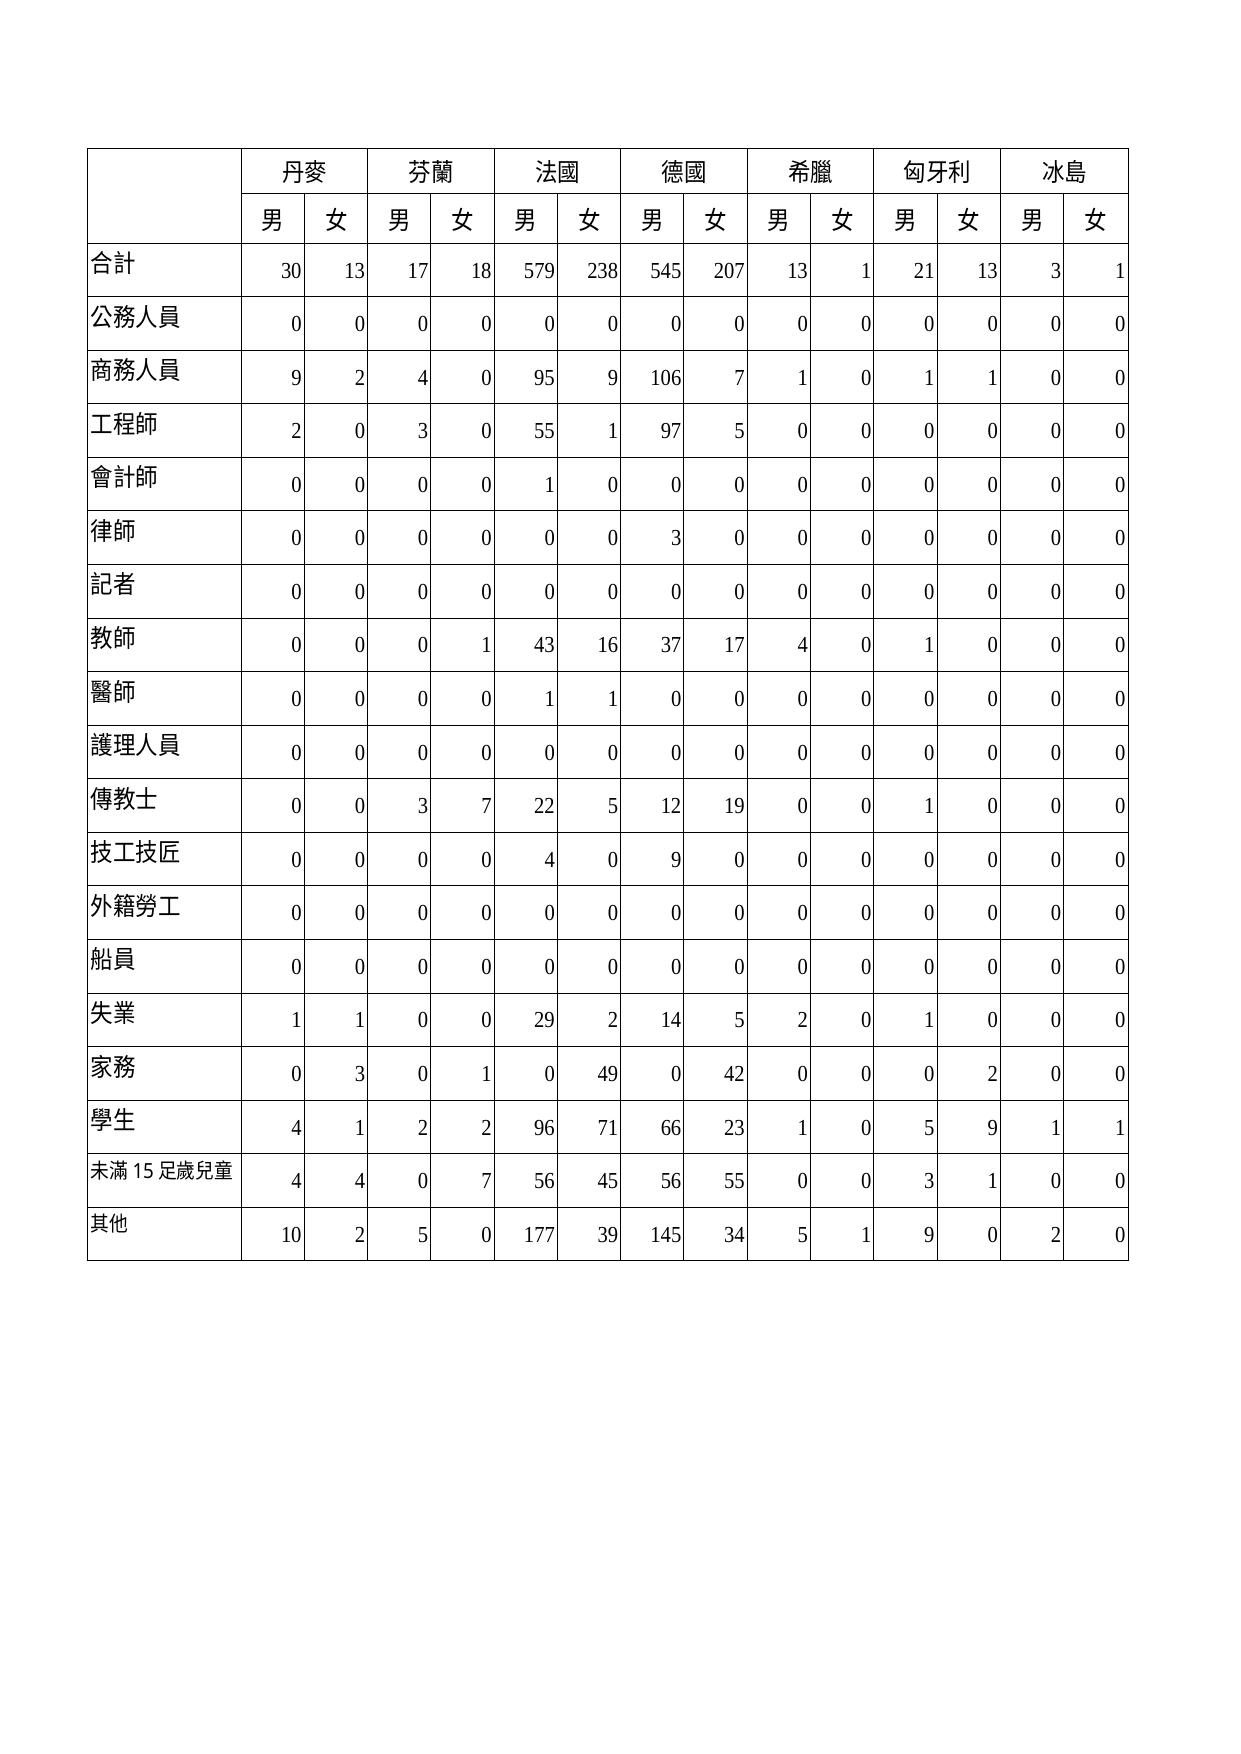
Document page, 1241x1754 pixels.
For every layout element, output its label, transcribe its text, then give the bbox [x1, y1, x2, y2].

table_cell 0 [748, 672, 810, 724]
table_cell 0 [811, 779, 873, 832]
table_cell 0 [874, 458, 937, 510]
table_cell 0 [242, 1047, 304, 1099]
table_cell 14 [621, 994, 683, 1046]
table_cell 0 [874, 511, 937, 564]
table_cell 5 [558, 779, 620, 832]
table_cell 55 [684, 1154, 747, 1207]
table_cell 0 [368, 886, 430, 939]
table_cell 0 [811, 351, 873, 403]
table_cell 3 [368, 404, 430, 457]
table_cell 1 [938, 351, 1000, 403]
table_cell 0 [305, 619, 367, 671]
table_cell 56 [495, 1154, 557, 1207]
table_cell 2 [431, 1101, 494, 1153]
table_cell 0 [242, 886, 304, 939]
table_cell 0 [368, 297, 430, 350]
table_cell 0 [811, 994, 873, 1046]
table_cell 0 [874, 886, 937, 939]
table_cell 545 [621, 244, 683, 296]
table_cell 1 [874, 351, 937, 403]
table_cell 0 [811, 1047, 873, 1099]
table_cell 0 [874, 297, 937, 350]
table_cell 0 [1001, 1154, 1063, 1207]
table_cell 0 [1001, 672, 1063, 724]
table_cell 0 [495, 511, 557, 564]
table_cell 0 [748, 404, 810, 457]
table_cell 0 [305, 886, 367, 939]
table_header 德國 [621, 149, 747, 193]
table_cell 0 [684, 726, 747, 778]
table_cell 船員 [88, 940, 241, 992]
table_cell 家務 [88, 1047, 241, 1099]
table_header 匈牙利 [874, 149, 1000, 193]
table_cell 5 [684, 404, 747, 457]
table_cell 0 [305, 726, 367, 778]
table_cell 0 [368, 511, 430, 564]
table_cell 97 [621, 404, 683, 457]
table_cell 0 [1001, 404, 1063, 457]
table_cell 0 [811, 511, 873, 564]
table_cell 0 [1001, 458, 1063, 510]
table_cell 579 [495, 244, 557, 296]
table_cell 0 [1064, 833, 1128, 885]
table_cell 2 [558, 994, 620, 1046]
table_cell 5 [874, 1101, 937, 1153]
table_cell 0 [431, 297, 494, 350]
table_cell 4 [368, 351, 430, 403]
table_cell 傳教士 [88, 779, 241, 832]
table_cell 0 [1001, 619, 1063, 671]
table_cell 0 [938, 726, 1000, 778]
table_cell 1 [874, 994, 937, 1046]
table_cell 0 [748, 297, 810, 350]
table_cell 0 [431, 994, 494, 1046]
table_cell 0 [938, 994, 1000, 1046]
table_cell 0 [684, 886, 747, 939]
table_cell 0 [748, 458, 810, 510]
table_cell 0 [368, 1047, 430, 1099]
table_cell 0 [621, 1047, 683, 1099]
table_cell 男 [874, 194, 937, 243]
table_cell 1 [748, 1101, 810, 1153]
table_cell 45 [558, 1154, 620, 1207]
table_cell 1 [305, 994, 367, 1046]
table_cell 4 [305, 1154, 367, 1207]
table_cell 0 [1064, 1047, 1128, 1099]
table_cell 5 [748, 1208, 810, 1260]
table_cell 男 [242, 194, 304, 243]
table_cell 1 [431, 1047, 494, 1099]
table_cell 0 [748, 779, 810, 832]
table_cell 0 [495, 726, 557, 778]
table_cell 0 [558, 833, 620, 885]
table_cell 0 [938, 779, 1000, 832]
table_cell 207 [684, 244, 747, 296]
table_cell 學生 [88, 1101, 241, 1153]
table_cell 0 [1001, 994, 1063, 1046]
table_cell 2 [305, 1208, 367, 1260]
table_cell 合計 [88, 244, 241, 296]
table_cell 0 [621, 458, 683, 510]
table_cell 0 [368, 1154, 430, 1207]
table_cell 0 [495, 297, 557, 350]
table_cell 0 [1001, 940, 1063, 992]
table_cell 0 [811, 833, 873, 885]
table_cell 21 [874, 244, 937, 296]
table_cell 1 [242, 994, 304, 1046]
table_cell 0 [495, 565, 557, 617]
table_cell 0 [874, 1047, 937, 1099]
table_cell 0 [748, 1047, 810, 1099]
table_cell 0 [431, 833, 494, 885]
table_cell 1 [938, 1154, 1000, 1207]
table_cell 0 [242, 833, 304, 885]
table_cell 0 [368, 458, 430, 510]
table_cell 0 [811, 940, 873, 992]
table_cell 0 [684, 511, 747, 564]
table_cell 10 [242, 1208, 304, 1260]
table_cell 0 [1064, 1208, 1128, 1260]
table_cell 0 [242, 619, 304, 671]
table_cell 0 [811, 672, 873, 724]
table_cell 4 [495, 833, 557, 885]
table_cell 0 [1001, 565, 1063, 617]
table_cell 34 [684, 1208, 747, 1260]
table_cell 0 [748, 940, 810, 992]
table_header 丹麥 [242, 149, 367, 193]
table_cell 女 [305, 194, 367, 243]
table_cell 0 [1064, 565, 1128, 617]
table_cell 0 [368, 565, 430, 617]
table_cell 177 [495, 1208, 557, 1260]
table_cell 0 [874, 940, 937, 992]
table_cell 商務人員 [88, 351, 241, 403]
table_cell 9 [242, 351, 304, 403]
table_cell 106 [621, 351, 683, 403]
table_cell 0 [811, 726, 873, 778]
table_cell 0 [811, 404, 873, 457]
table_cell 0 [938, 619, 1000, 671]
table_cell 22 [495, 779, 557, 832]
table_cell 238 [558, 244, 620, 296]
table_cell 0 [1064, 779, 1128, 832]
table_cell 0 [1064, 994, 1128, 1046]
table_cell 0 [431, 726, 494, 778]
table_cell 2 [748, 994, 810, 1046]
table_cell 0 [938, 833, 1000, 885]
table_cell 0 [748, 726, 810, 778]
table_cell 1 [1064, 1101, 1128, 1153]
table_cell 0 [1064, 404, 1128, 457]
table_cell 0 [874, 565, 937, 617]
table_cell 男 [621, 194, 683, 243]
table_cell 0 [305, 672, 367, 724]
table_cell 0 [305, 940, 367, 992]
table_cell 55 [495, 404, 557, 457]
table_cell 0 [1064, 672, 1128, 724]
table_cell 0 [305, 779, 367, 832]
table_cell 5 [368, 1208, 430, 1260]
table_cell 2 [242, 404, 304, 457]
table_cell 3 [874, 1154, 937, 1207]
table_cell 0 [431, 511, 494, 564]
table_cell 0 [558, 886, 620, 939]
table_cell 19 [684, 779, 747, 832]
table_cell 56 [621, 1154, 683, 1207]
table_cell 0 [621, 940, 683, 992]
table_cell 2 [368, 1101, 430, 1153]
table_cell 0 [495, 940, 557, 992]
table_cell 0 [874, 672, 937, 724]
table_cell 18 [431, 244, 494, 296]
table_cell 7 [431, 1154, 494, 1207]
table_cell 記者 [88, 565, 241, 617]
table_cell 7 [431, 779, 494, 832]
table_cell 0 [748, 511, 810, 564]
table_cell 0 [305, 565, 367, 617]
table_cell 43 [495, 619, 557, 671]
table_cell 0 [874, 726, 937, 778]
table_cell 0 [748, 833, 810, 885]
table_cell 0 [368, 994, 430, 1046]
table_cell 0 [431, 351, 494, 403]
table_cell 0 [621, 672, 683, 724]
table_cell 0 [242, 511, 304, 564]
table_cell 0 [1001, 297, 1063, 350]
table_cell 律師 [88, 511, 241, 564]
table_cell 29 [495, 994, 557, 1046]
table_cell 0 [938, 886, 1000, 939]
table_cell 0 [242, 726, 304, 778]
table_cell 0 [305, 458, 367, 510]
table_cell 3 [621, 511, 683, 564]
table_cell 男 [495, 194, 557, 243]
table_cell 0 [1064, 351, 1128, 403]
table_cell 技工技匠 [88, 833, 241, 885]
table_cell 女 [558, 194, 620, 243]
table_cell 0 [874, 833, 937, 885]
table_cell 0 [558, 726, 620, 778]
table_cell 0 [938, 511, 1000, 564]
table_cell 0 [431, 672, 494, 724]
table_cell 0 [1001, 351, 1063, 403]
table_cell 0 [684, 940, 747, 992]
table_cell 工程師 [88, 404, 241, 457]
table_cell 外籍勞工 [88, 886, 241, 939]
table_cell 0 [874, 404, 937, 457]
table_cell 0 [811, 297, 873, 350]
table_cell 0 [811, 1154, 873, 1207]
table_cell 0 [1001, 886, 1063, 939]
table_cell 2 [1001, 1208, 1063, 1260]
table_cell 0 [1064, 297, 1128, 350]
table_cell 1 [431, 619, 494, 671]
table_cell 0 [938, 565, 1000, 617]
table_cell 0 [431, 458, 494, 510]
table_cell 0 [431, 1208, 494, 1260]
table_cell 未滿15足歲兒童 [88, 1154, 241, 1207]
table_cell 0 [558, 511, 620, 564]
table_cell 0 [242, 565, 304, 617]
table_cell 1 [874, 779, 937, 832]
table_cell 4 [748, 619, 810, 671]
table_cell 13 [938, 244, 1000, 296]
table_cell 17 [368, 244, 430, 296]
table_cell 0 [431, 886, 494, 939]
table_cell 42 [684, 1047, 747, 1099]
table_cell 1 [874, 619, 937, 671]
table_cell 49 [558, 1047, 620, 1099]
table_cell 7 [684, 351, 747, 403]
table_header 法國 [495, 149, 620, 193]
table_cell 男 [368, 194, 430, 243]
table_cell 39 [558, 1208, 620, 1260]
table_cell 0 [305, 833, 367, 885]
table_cell 0 [431, 940, 494, 992]
table_cell 0 [242, 458, 304, 510]
table_cell 0 [1064, 726, 1128, 778]
table_cell 1 [558, 672, 620, 724]
table_cell 0 [621, 297, 683, 350]
table_cell 12 [621, 779, 683, 832]
table_cell 9 [621, 833, 683, 885]
table_cell 0 [748, 565, 810, 617]
table_cell 0 [1001, 511, 1063, 564]
table_cell 1 [748, 351, 810, 403]
table_cell 37 [621, 619, 683, 671]
table_cell 17 [684, 619, 747, 671]
table_cell 醫師 [88, 672, 241, 724]
table_cell 0 [621, 565, 683, 617]
table_cell 0 [748, 886, 810, 939]
table_cell 0 [1001, 833, 1063, 885]
table_cell 96 [495, 1101, 557, 1153]
table_cell 1 [495, 458, 557, 510]
table_cell 0 [368, 672, 430, 724]
table_cell 0 [938, 458, 1000, 510]
table_cell 0 [1064, 886, 1128, 939]
table_cell 1 [495, 672, 557, 724]
table_cell 13 [305, 244, 367, 296]
table_cell 0 [684, 672, 747, 724]
table_cell 0 [938, 297, 1000, 350]
table_cell 0 [1064, 940, 1128, 992]
table_cell 0 [621, 726, 683, 778]
table_cell 0 [938, 1208, 1000, 1260]
table_cell 2 [305, 351, 367, 403]
table_cell 0 [684, 565, 747, 617]
table_cell 3 [305, 1047, 367, 1099]
table_cell 0 [684, 833, 747, 885]
table_cell 0 [431, 565, 494, 617]
table_header [88, 149, 241, 243]
table_cell 3 [368, 779, 430, 832]
table_cell 0 [621, 886, 683, 939]
table_cell 2 [938, 1047, 1000, 1099]
table_cell 女 [431, 194, 494, 243]
table_cell 0 [305, 297, 367, 350]
table_cell 女 [684, 194, 747, 243]
table_cell 30 [242, 244, 304, 296]
table_cell 145 [621, 1208, 683, 1260]
table_cell 0 [495, 886, 557, 939]
table_cell 0 [811, 619, 873, 671]
table_cell 公務人員 [88, 297, 241, 350]
table_cell 0 [558, 940, 620, 992]
table_cell 71 [558, 1101, 620, 1153]
table_cell 0 [1064, 619, 1128, 671]
table_cell 1 [558, 404, 620, 457]
table_cell 0 [811, 886, 873, 939]
table_cell 女 [1064, 194, 1128, 243]
table_cell 0 [368, 619, 430, 671]
table_cell 0 [242, 940, 304, 992]
table_header 冰島 [1001, 149, 1128, 193]
table_cell 0 [558, 297, 620, 350]
table_cell 0 [368, 940, 430, 992]
table_cell 0 [1064, 511, 1128, 564]
table_cell 1 [1001, 1101, 1063, 1153]
table_header 希臘 [748, 149, 873, 193]
table_cell 0 [1001, 726, 1063, 778]
table_cell 女 [811, 194, 873, 243]
table_cell 0 [811, 565, 873, 617]
table_cell 4 [242, 1154, 304, 1207]
table_cell 0 [1064, 1154, 1128, 1207]
table_cell 0 [811, 1101, 873, 1153]
table_cell 1 [305, 1101, 367, 1153]
table_cell 13 [748, 244, 810, 296]
table_cell 0 [305, 404, 367, 457]
table_cell 0 [368, 726, 430, 778]
table_cell 23 [684, 1101, 747, 1153]
table_cell 0 [938, 404, 1000, 457]
table_cell 女 [938, 194, 1000, 243]
table_cell 5 [684, 994, 747, 1046]
table_cell 0 [242, 779, 304, 832]
table_cell 9 [558, 351, 620, 403]
table_cell 4 [242, 1101, 304, 1153]
table_cell 0 [1064, 458, 1128, 510]
table_cell 0 [748, 1154, 810, 1207]
table_cell 3 [1001, 244, 1063, 296]
table_cell 0 [558, 458, 620, 510]
table_cell 0 [811, 458, 873, 510]
table_cell 其他 [88, 1208, 241, 1260]
table_cell 護理人員 [88, 726, 241, 778]
table_cell 0 [368, 833, 430, 885]
table_cell 0 [305, 511, 367, 564]
table_cell 會計師 [88, 458, 241, 510]
table_cell 0 [684, 458, 747, 510]
table_cell 0 [684, 297, 747, 350]
table_header 芬蘭 [368, 149, 494, 193]
table_cell 0 [242, 297, 304, 350]
table_cell 男 [748, 194, 810, 243]
table_cell 0 [431, 404, 494, 457]
table_cell 1 [811, 244, 873, 296]
table_cell 0 [1001, 1047, 1063, 1099]
table_cell 男 [1001, 194, 1063, 243]
table_cell 1 [1064, 244, 1128, 296]
table_cell 9 [938, 1101, 1000, 1153]
table_cell 16 [558, 619, 620, 671]
table_cell 0 [938, 672, 1000, 724]
table_cell 0 [938, 940, 1000, 992]
table_cell 9 [874, 1208, 937, 1260]
table_cell 1 [811, 1208, 873, 1260]
table_cell 教師 [88, 619, 241, 671]
table_cell 66 [621, 1101, 683, 1153]
table_cell 0 [1001, 779, 1063, 832]
table_cell 95 [495, 351, 557, 403]
table_cell 0 [242, 672, 304, 724]
table_cell 0 [495, 1047, 557, 1099]
table_cell 0 [558, 565, 620, 617]
table_cell 失業 [88, 994, 241, 1046]
